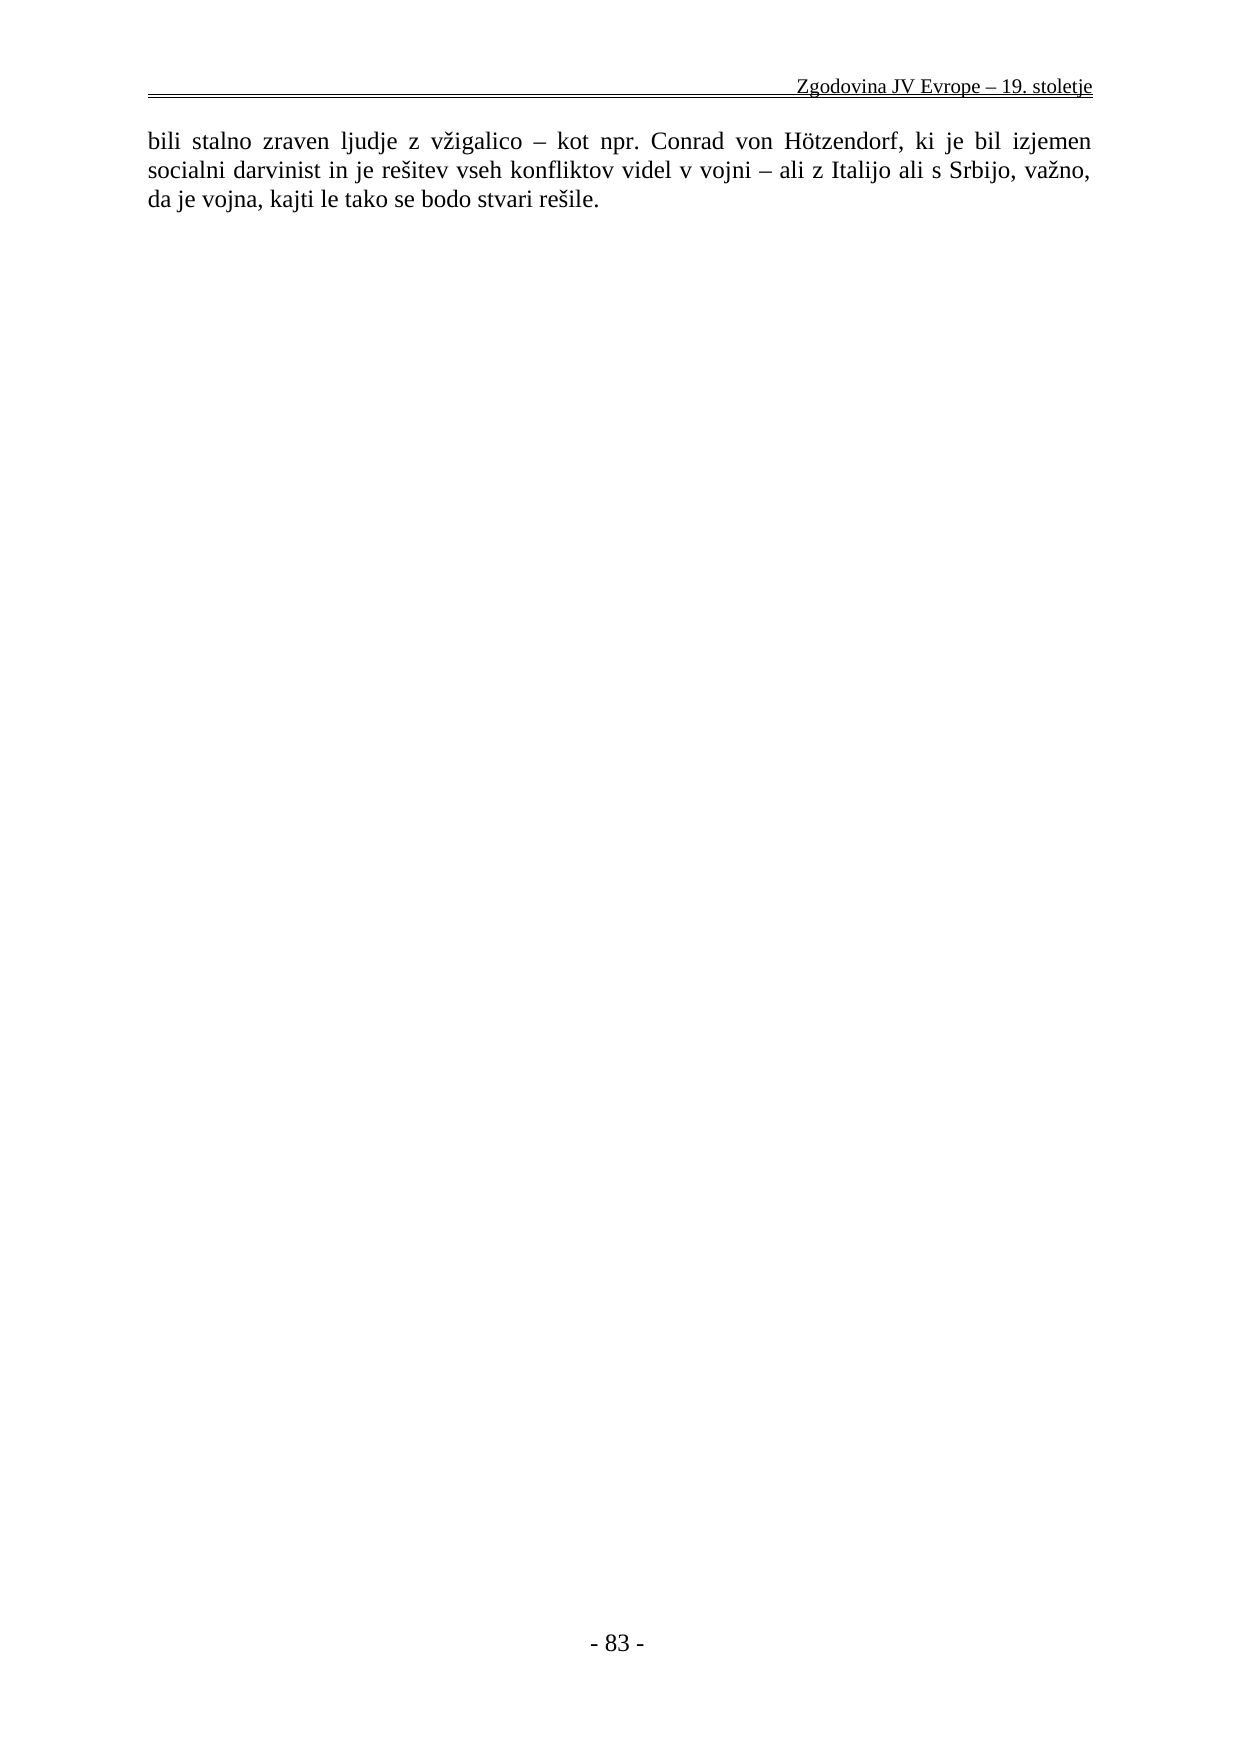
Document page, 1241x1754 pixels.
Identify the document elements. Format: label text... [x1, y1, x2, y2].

text bili stalno zraven ljudje z vžigalico – kot npr. Conrad von Hötzendorf, ki je bil izjemen socialni darvinist in je rešitev vseh konfliktov videl v vojni – ali z Italijo ali s Srbijo, važno, da je vojna, kajti le tako se bodo stvari rešile. [148, 126, 1093, 212]
